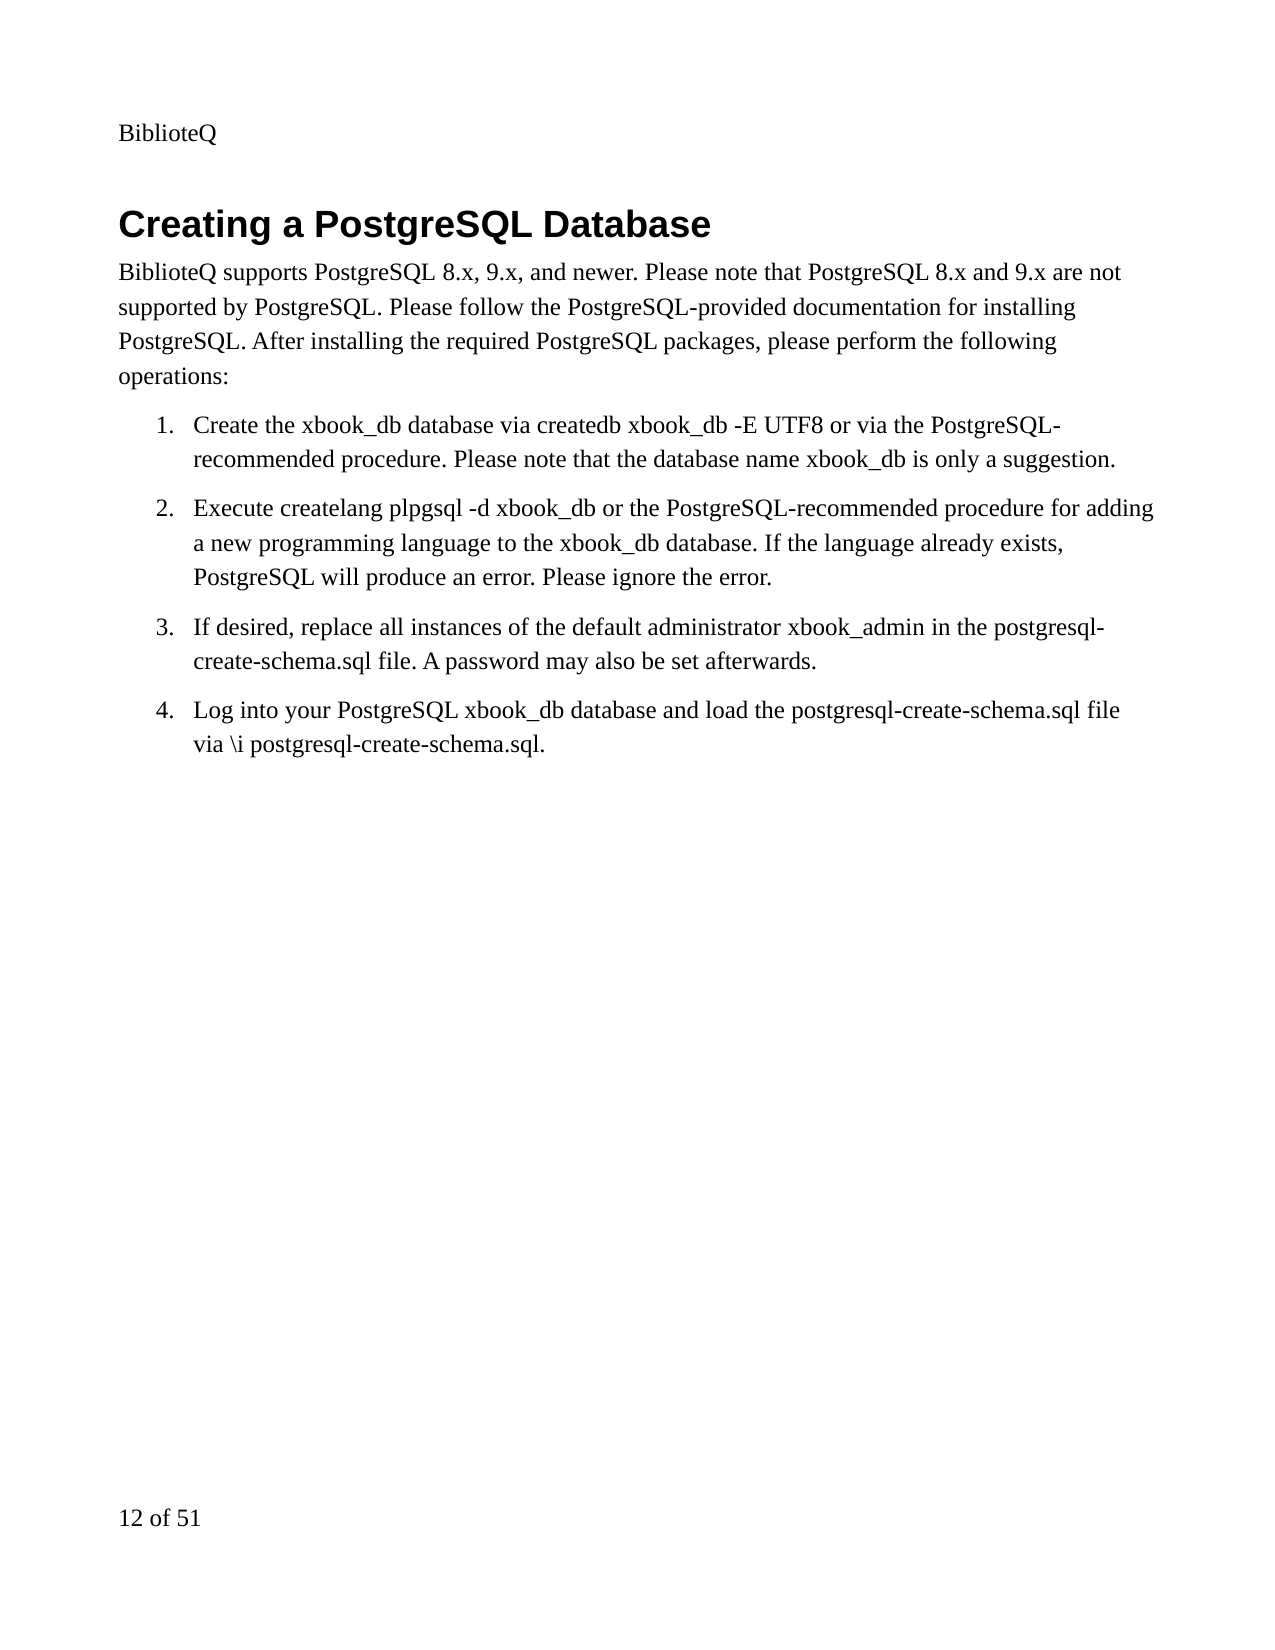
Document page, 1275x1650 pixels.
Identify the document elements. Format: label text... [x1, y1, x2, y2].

subtitle Creating a PostgreSQL Database [118, 201, 1157, 245]
list Create the xbook_db database via createdb xbook_db -E UTF8 or via the PostgreSQL-recommended procedure. Please note that the database name xbook_db is only a suggestion. [156, 410, 1157, 473]
list Log into your PostgreSQL xbook_db database and load the postgresql-create-schema.sql file via \i postgresql-create-schema.sql. [156, 695, 1157, 758]
list Execute createlang plpgsql -d xbook_db or the PostgreSQL-recommended procedure for adding a new programming language to the xbook_db database. If the language already exists, PostgreSQL will produce an error. Please ignore the error. [156, 493, 1157, 591]
text BiblioteQ supports PostgreSQL 8.x, 9.x, and newer. Please note that PostgreSQL 8.x and 9.x are not supported by PostgreSQL. Please follow the PostgreSQL-provided documentation for installing PostgreSQL. After installing the required PostgreSQL packages, please perform the following operations: [118, 257, 1157, 390]
list If desired, replace all instances of the default administrator xbook_admin in the postgresql-create-schema.sql file. A password may also be set afterwards. [156, 612, 1157, 675]
